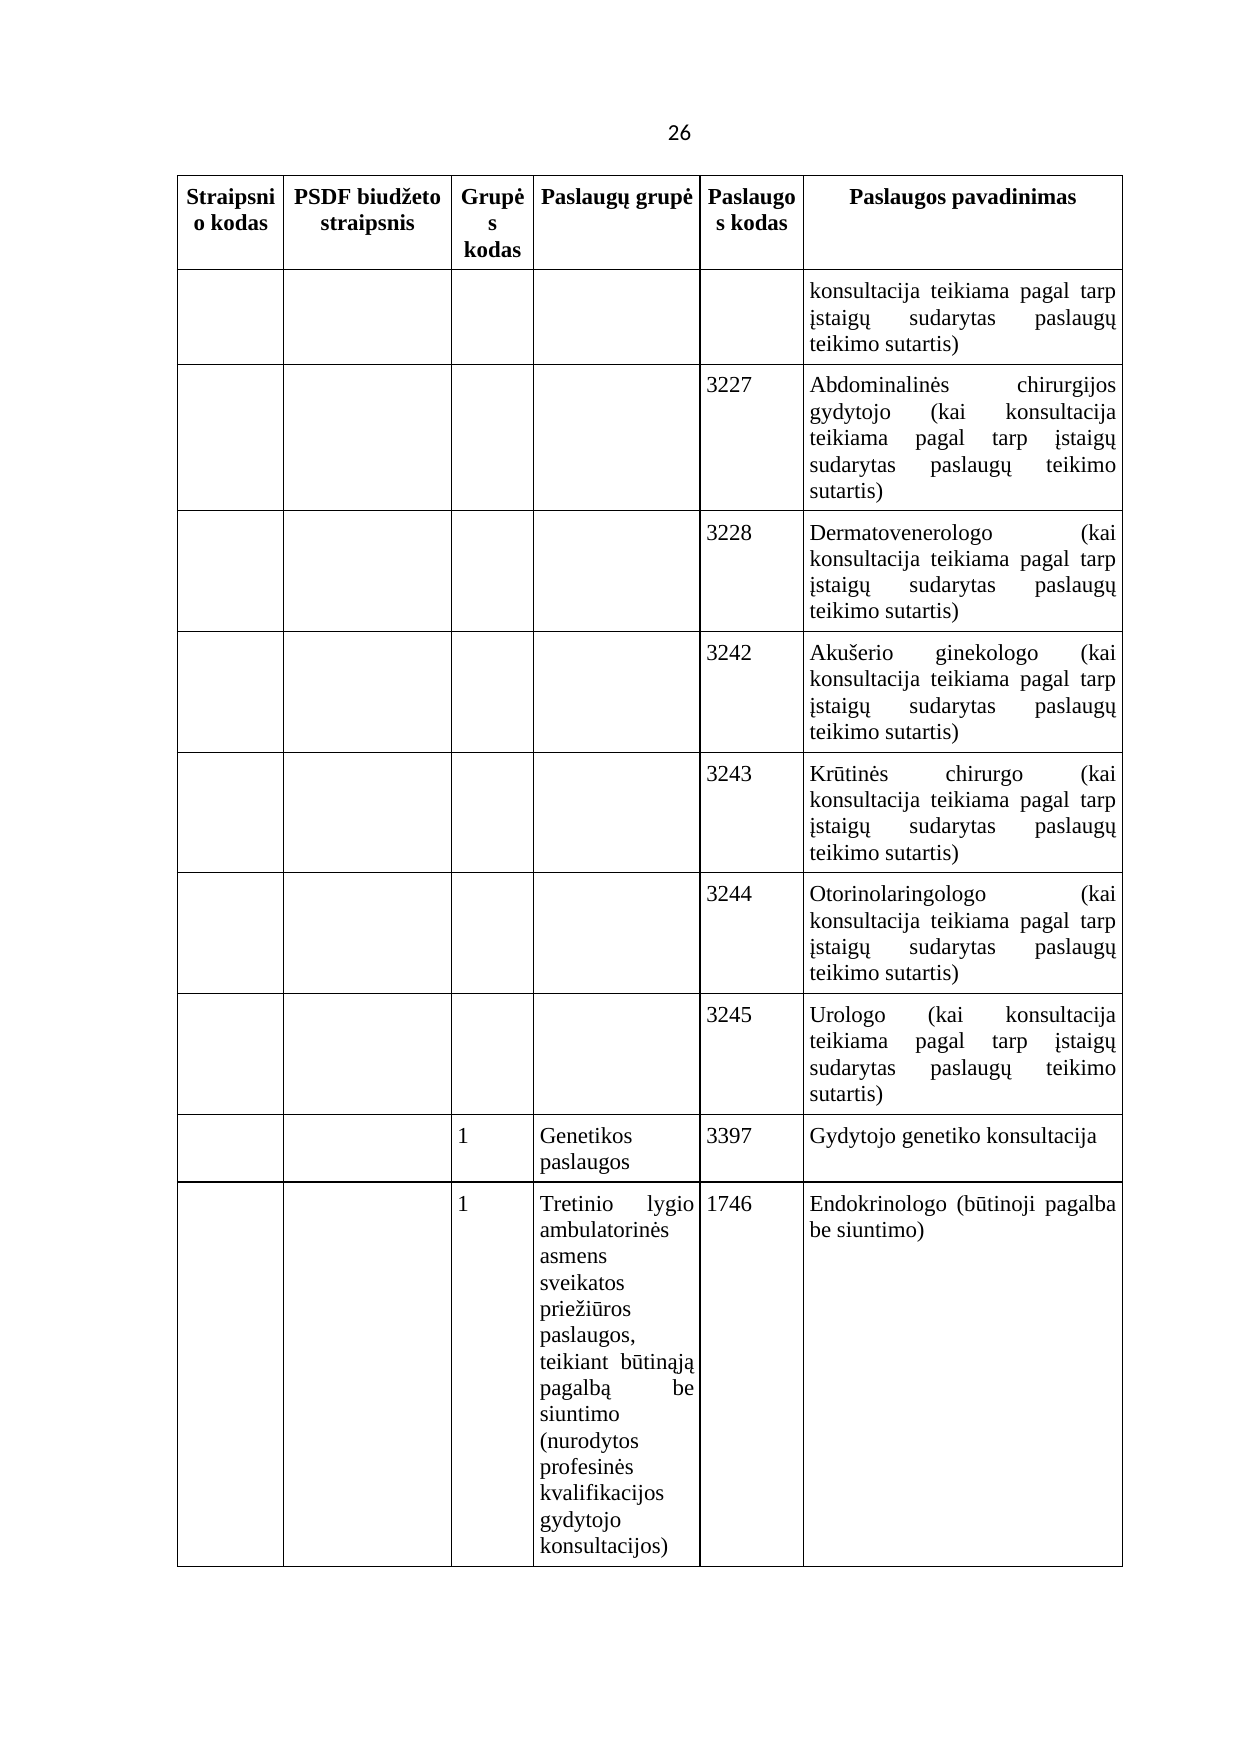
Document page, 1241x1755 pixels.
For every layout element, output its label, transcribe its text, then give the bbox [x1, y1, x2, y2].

table_cell [452, 632, 533, 752]
table_cell 1746 [701, 1183, 803, 1566]
table_cell [178, 1183, 283, 1566]
table_cell [452, 753, 533, 872]
table_header Straipsnio kodas [178, 176, 283, 269]
table_cell [534, 270, 699, 363]
table_cell [534, 873, 699, 993]
table_cell [284, 994, 451, 1113]
table_cell [534, 994, 699, 1113]
table_cell [178, 632, 283, 752]
table_header Paslaugos pavadinimas [804, 176, 1122, 269]
table_cell [284, 270, 451, 363]
table_header Paslaugos kodas [701, 176, 803, 269]
table_cell [452, 994, 533, 1113]
table_cell Krūtinės chirurgo (kai konsultacija teikiama pagal tarp įstaigų sudarytas paslaugų teikimo sutartis) [804, 753, 1122, 872]
table_cell 3244 [701, 873, 803, 993]
table_cell [178, 994, 283, 1113]
table_cell [178, 1115, 283, 1181]
table_cell Genetikos paslaugos [534, 1115, 699, 1181]
table_cell konsultacija teikiama pagal tarp įstaigų sudarytas paslaugų teikimo sutartis) [804, 270, 1122, 363]
table_cell [452, 511, 533, 631]
table_cell [452, 365, 533, 510]
table_cell [534, 511, 699, 631]
table_cell [178, 511, 283, 631]
table_cell Akušerio ginekologo (kai konsultacija teikiama pagal tarp įstaigų sudarytas paslaugų teikimo sutartis) [804, 632, 1122, 752]
table_cell 3228 [701, 511, 803, 631]
table_cell [178, 873, 283, 993]
table_cell [534, 365, 699, 510]
table_cell [178, 270, 283, 363]
table_cell [284, 511, 451, 631]
table_cell Urologo (kai konsultacija teikiama pagal tarp įstaigų sudarytas paslaugų teikimo sutartis) [804, 994, 1122, 1113]
table_header Paslaugų grupė [534, 176, 699, 269]
table_cell [284, 753, 451, 872]
table_cell 3397 [701, 1115, 803, 1181]
table_cell [178, 753, 283, 872]
table_cell Abdominalinės chirurgijos gydytojo (kai konsultacija teikiama pagal tarp įstaigų sudarytas paslaugų teikimo sutartis) [804, 365, 1122, 510]
table_cell Dermatovenerologo (kai konsultacija teikiama pagal tarp įstaigų sudarytas paslaugų teikimo sutartis) [804, 511, 1122, 631]
table_cell 3227 [701, 365, 803, 510]
table_cell Otorinolaringologo (kai konsultacija teikiama pagal tarp įstaigų sudarytas paslaugų teikimo sutartis) [804, 873, 1122, 993]
table_cell [284, 1183, 451, 1566]
table_header Grupės kodas [452, 176, 533, 269]
table_header PSDF biudžeto straipsnis [284, 176, 451, 269]
table_cell [452, 270, 533, 363]
table_cell [534, 632, 699, 752]
table_cell [284, 873, 451, 993]
table_cell [452, 873, 533, 993]
table_cell [284, 632, 451, 752]
table_cell [284, 365, 451, 510]
table_cell [701, 270, 803, 363]
table_cell 3243 [701, 753, 803, 872]
table_cell Gydytojo genetiko konsultacija [804, 1115, 1122, 1181]
table_cell [178, 365, 283, 510]
table_cell [534, 753, 699, 872]
table_cell Endokrinologo (būtinoji pagalba be siuntimo) [804, 1183, 1122, 1566]
table_cell 3245 [701, 994, 803, 1113]
table_cell 1 [452, 1183, 533, 1566]
table_cell [284, 1115, 451, 1181]
table_cell Tretinio lygio ambulatorinės asmens sveikatos priežiūros paslaugos, teikiant būtinąją pagalbą be siuntimo (nurodytos profesinės kvalifikacijos gydytojo konsultacijos) [534, 1183, 699, 1566]
table_cell 1 [452, 1115, 533, 1181]
table_cell 3242 [701, 632, 803, 752]
